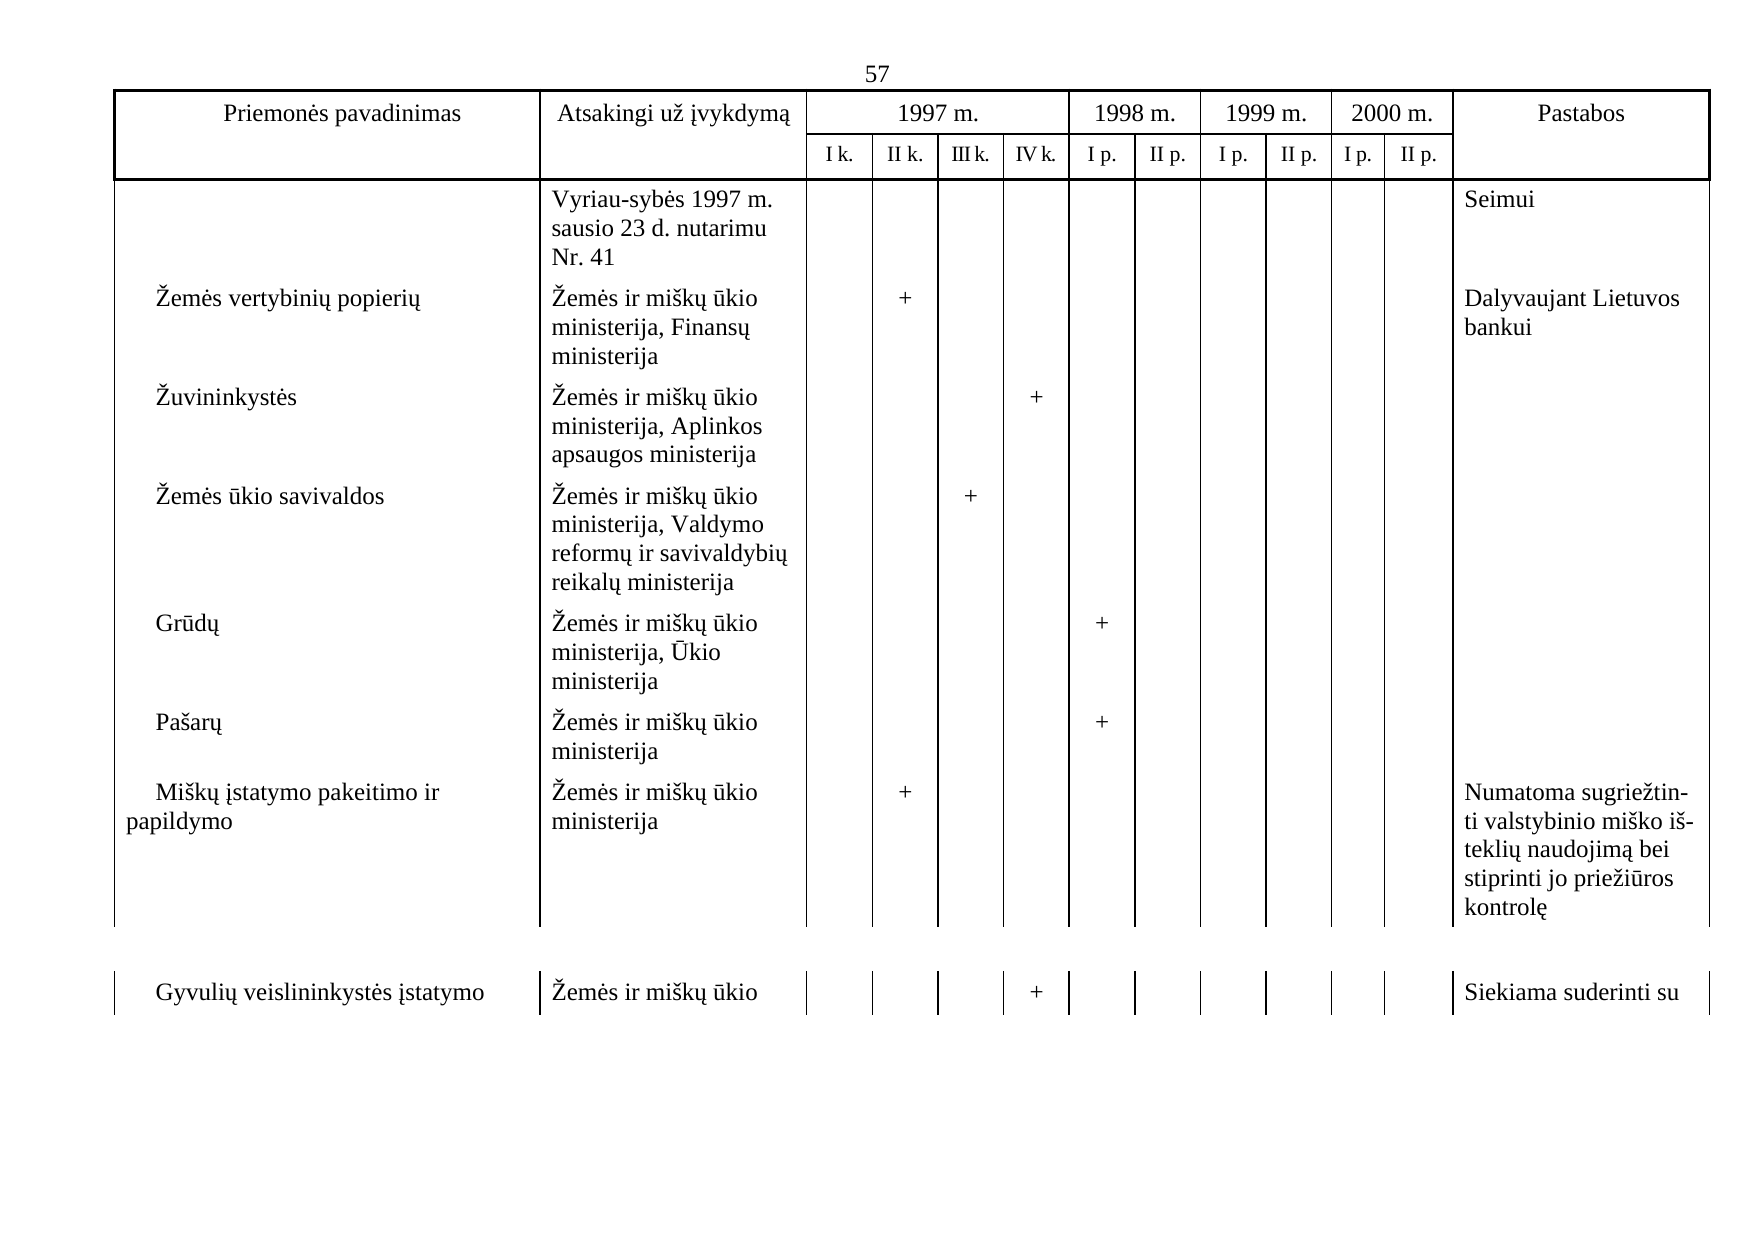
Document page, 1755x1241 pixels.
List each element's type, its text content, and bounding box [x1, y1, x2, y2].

table_cell [1070, 181, 1134, 277]
table_cell II p. [1267, 135, 1331, 178]
table_cell [115, 181, 539, 277]
table_cell Žemės ir miškų ūkio [541, 971, 806, 1014]
table_cell + [1070, 701, 1134, 771]
table_cell [1454, 376, 1709, 474]
table_cell [939, 277, 1003, 376]
table_cell [807, 181, 872, 277]
table_cell [1135, 927, 1200, 971]
table_cell I k. [807, 135, 872, 178]
table_cell Žemės vertybinių popierių [115, 277, 539, 376]
table_cell [939, 181, 1003, 277]
table_cell [1004, 181, 1068, 277]
table_cell Dalyvaujant Lietuvos bankui [1454, 277, 1709, 376]
table_cell Žemės ir miškų ūkio ministerija [541, 701, 806, 771]
table_cell Vyriau-sybės 1997 m. sausio 23 d. nutarimu Nr. 41 [541, 181, 806, 277]
table_cell [1004, 771, 1068, 927]
table_cell [1201, 376, 1265, 474]
table_cell [541, 133, 806, 178]
table_cell [807, 602, 872, 701]
table_cell Grūdų [115, 602, 539, 701]
table_cell [1070, 971, 1134, 1014]
table_cell [939, 971, 1003, 1014]
table_cell [1454, 602, 1709, 701]
table_header 1999 m. [1201, 92, 1331, 133]
table_cell [1332, 376, 1384, 474]
table_cell [807, 376, 872, 474]
table_cell [1385, 277, 1452, 376]
table_cell [1069, 927, 1135, 971]
table_cell [115, 927, 540, 971]
table_cell [1267, 277, 1331, 376]
table_cell Žemės ir miškų ūkio ministerija, Aplinkos apsaugos ministerija [541, 376, 806, 474]
table_cell [1332, 701, 1384, 771]
table_header Atsakingi už įvykdymą [541, 92, 806, 133]
table_cell [1004, 475, 1068, 602]
table_cell [1201, 181, 1265, 277]
table_cell [1136, 971, 1200, 1014]
table_cell [1332, 475, 1384, 602]
table_cell [1385, 971, 1452, 1014]
table_cell Seimui [1454, 181, 1709, 277]
table_cell Gyvulių veislininkystės įstatymo [115, 971, 539, 1014]
table_header Priemonės pavadinimas [116, 92, 539, 133]
table_cell [1266, 927, 1332, 971]
table_cell [1201, 701, 1265, 771]
table_cell [1070, 475, 1134, 602]
table_cell [939, 771, 1003, 927]
table_header 1997 m. [807, 92, 1068, 133]
table_cell [540, 927, 807, 971]
table_cell [1385, 376, 1452, 474]
table_cell [1454, 475, 1709, 602]
table_cell + [873, 771, 937, 927]
table_cell [1332, 181, 1384, 277]
table_cell [873, 971, 937, 1014]
table_cell [1136, 475, 1200, 602]
table_cell Miškų įstatymo pakeitimo ir papildymo [115, 771, 539, 927]
table_cell III k. [939, 135, 1003, 178]
table_cell Žemės ir miškų ūkio ministerija, Valdymo reformų ir savivaldybių reikalų ministerija [541, 475, 806, 602]
table_cell Numatoma sugriežtin-ti valstybinio miško iš-teklių naudojimą bei stiprinti jo priežiūros kontrolę [1454, 771, 1709, 927]
table_cell I p. [1332, 135, 1384, 178]
table_cell [807, 971, 872, 1014]
table_cell I p. [1201, 135, 1265, 178]
table_cell [939, 376, 1003, 474]
table_cell [1201, 971, 1265, 1014]
table_cell + [939, 475, 1003, 602]
table_cell [1136, 376, 1200, 474]
table_cell + [1004, 376, 1068, 474]
table_cell [1201, 475, 1265, 602]
table_cell [1385, 181, 1452, 277]
table_cell + [1004, 971, 1068, 1014]
table_cell [1267, 376, 1331, 474]
table_cell [1267, 475, 1331, 602]
table_cell [873, 701, 937, 771]
table_cell [1385, 701, 1452, 771]
table_cell [1267, 701, 1331, 771]
table_cell [116, 133, 539, 178]
table_header 2000 m. [1332, 92, 1452, 133]
table_cell [1267, 181, 1331, 277]
table_cell [1332, 771, 1384, 927]
table_cell Žemės ir miškų ūkio ministerija, Finansų ministerija [541, 277, 806, 376]
table_cell [1004, 701, 1068, 771]
table_cell [1332, 971, 1384, 1014]
table_cell Pašarų [115, 701, 539, 771]
table_header 1998 m. [1070, 92, 1200, 133]
table_cell [1332, 927, 1384, 971]
table_cell [873, 602, 937, 701]
table_cell [1332, 277, 1384, 376]
table_cell [1136, 277, 1200, 376]
table_cell [872, 927, 938, 971]
table_cell [1070, 376, 1134, 474]
table_cell [807, 701, 872, 771]
table_cell [1454, 133, 1708, 178]
table_cell [1385, 771, 1452, 927]
table_cell [1267, 602, 1331, 701]
table_cell II p. [1136, 135, 1200, 178]
table_cell [807, 771, 872, 927]
table_cell II k. [873, 135, 937, 178]
table_cell [1201, 771, 1265, 927]
table_cell + [1070, 602, 1134, 701]
table_cell [1454, 701, 1709, 771]
table_header Pastabos [1454, 92, 1708, 133]
table_cell [1267, 771, 1331, 927]
table_cell Siekiama suderinti su [1454, 971, 1709, 1014]
table_cell [939, 701, 1003, 771]
table_cell [1201, 602, 1265, 701]
table_cell II p. [1385, 135, 1452, 178]
table_cell [1453, 927, 1709, 971]
table_cell [807, 927, 872, 971]
table_cell [1004, 927, 1069, 971]
table_cell [1201, 277, 1265, 376]
table_cell + [873, 277, 937, 376]
table_cell [1136, 181, 1200, 277]
table_cell [1332, 602, 1384, 701]
table_cell [1070, 771, 1134, 927]
table_cell [1385, 927, 1453, 971]
table_cell [1385, 602, 1452, 701]
table_cell [1136, 771, 1200, 927]
table_cell [873, 181, 937, 277]
table_cell [1004, 602, 1068, 701]
table_cell [807, 475, 872, 602]
table_cell Žemės ir miškų ūkio ministerija, Ūkio ministerija [541, 602, 806, 701]
table_cell [1267, 971, 1331, 1014]
table_cell I p. [1070, 135, 1134, 178]
table_cell [1200, 927, 1266, 971]
table_cell [1385, 475, 1452, 602]
table_cell [1136, 701, 1200, 771]
table_cell Žemės ir miškų ūkio ministerija [541, 771, 806, 927]
table_cell [1070, 277, 1134, 376]
table_cell [939, 602, 1003, 701]
table_cell [1004, 277, 1068, 376]
table_cell Žemės ūkio savivaldos [115, 475, 539, 602]
table_cell [807, 277, 872, 376]
table_cell [873, 475, 937, 602]
table_cell [938, 927, 1003, 971]
table_cell [873, 376, 937, 474]
table_cell Žuvininkystės [115, 376, 539, 474]
table_cell IV k. [1004, 135, 1068, 178]
table_cell [1136, 602, 1200, 701]
